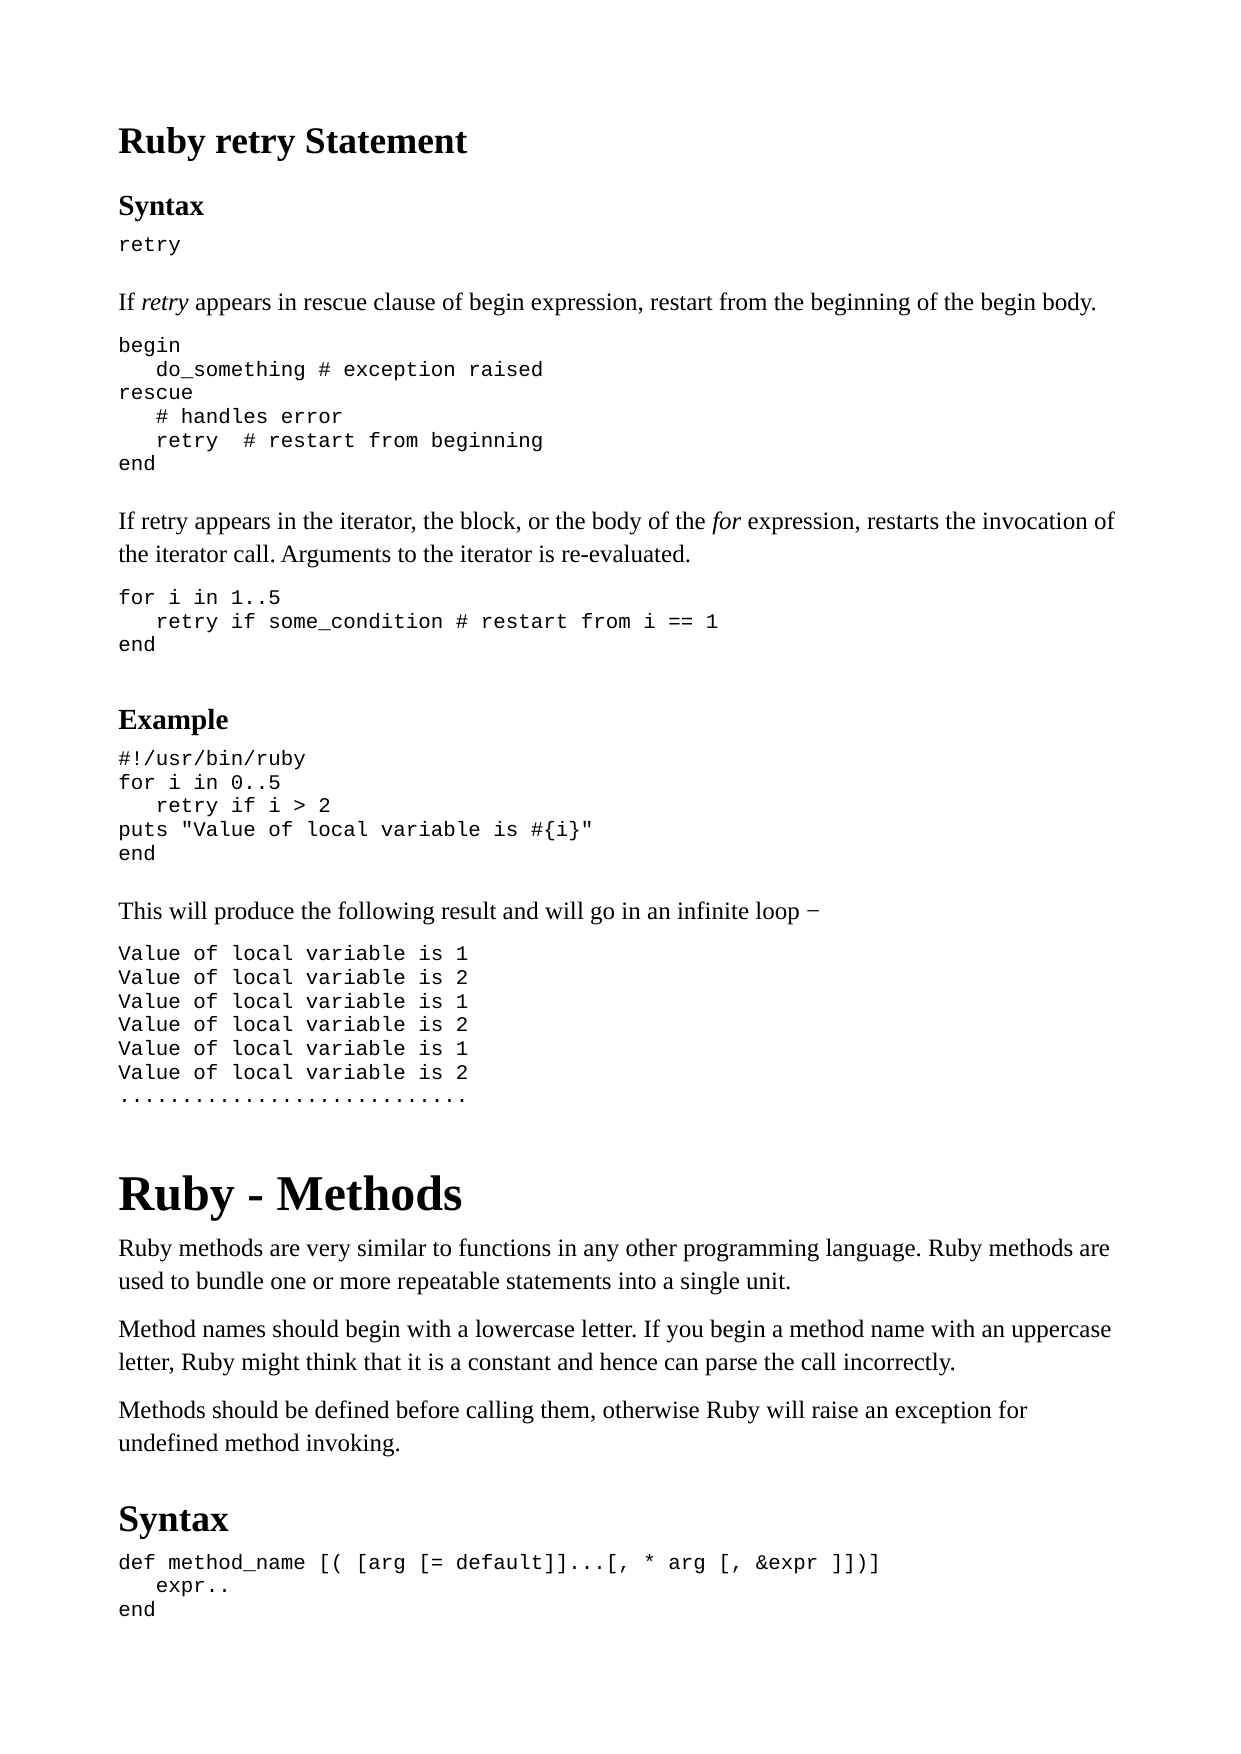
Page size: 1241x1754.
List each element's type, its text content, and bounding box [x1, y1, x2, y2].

text for i in 1..5 [118, 587, 1122, 611]
text begin [118, 335, 1122, 359]
subtitle Example [118, 702, 1122, 736]
text retry if some_condition # restart from i == 1 [118, 611, 1122, 634]
text Value of local variable is 1 [118, 943, 1122, 967]
text Value of local variable is 1 [118, 1038, 1122, 1062]
text This will produce the following result and will go in an infinite loop − [118, 896, 1122, 924]
text Methods should be defined before calling them, otherwise Ruby will raise an exception for undefined method invoking. [118, 1395, 1122, 1456]
text If retry appears in the iterator, the block, or the body of the for expression, restarts the invocation of the iterator call. Arguments to the iterator is re-evaluated. [118, 506, 1122, 568]
text Value of local variable is 2 [118, 1014, 1122, 1038]
subtitle Ruby retry Statement [118, 118, 1122, 161]
text end [118, 453, 1122, 477]
subtitle Ruby - Methods [118, 1163, 1122, 1221]
text Value of local variable is 2 [118, 967, 1122, 991]
subtitle Syntax [118, 1496, 1122, 1539]
text If retry appears in rescue clause of begin expression, restart from the beginning of the begin body. [118, 287, 1122, 316]
text # handles error [118, 406, 1122, 430]
text rescue [118, 382, 1122, 406]
text Method names should begin with a lowercase letter. If you begin a method name with an uppercase letter, Ruby might think that it is a constant and hence can parse the call incorrectly. [118, 1314, 1122, 1376]
text expr.. [118, 1575, 1122, 1599]
text Ruby methods are very similar to functions in any other programming language. Ruby methods are used to bundle one or more repeatable statements into a single unit. [118, 1233, 1122, 1295]
text do_something # exception raised [118, 359, 1122, 382]
text end [118, 634, 1122, 658]
subtitle Syntax [118, 188, 1122, 222]
text ............................ [118, 1085, 1122, 1109]
text retry if i > 2 [118, 795, 1122, 819]
text for i in 0..5 [118, 772, 1122, 795]
text retry [118, 234, 1122, 258]
text Value of local variable is 2 [118, 1062, 1122, 1085]
text retry # restart from beginning [118, 430, 1122, 453]
text Value of local variable is 1 [118, 991, 1122, 1014]
text def method_name [( [arg [= default]]...[, * arg [, &expr ]])] [118, 1552, 1122, 1575]
text puts "Value of local variable is #{i}" [118, 819, 1122, 843]
text end [118, 843, 1122, 866]
text end [118, 1599, 1122, 1623]
text #!/usr/bin/ruby [118, 748, 1122, 772]
